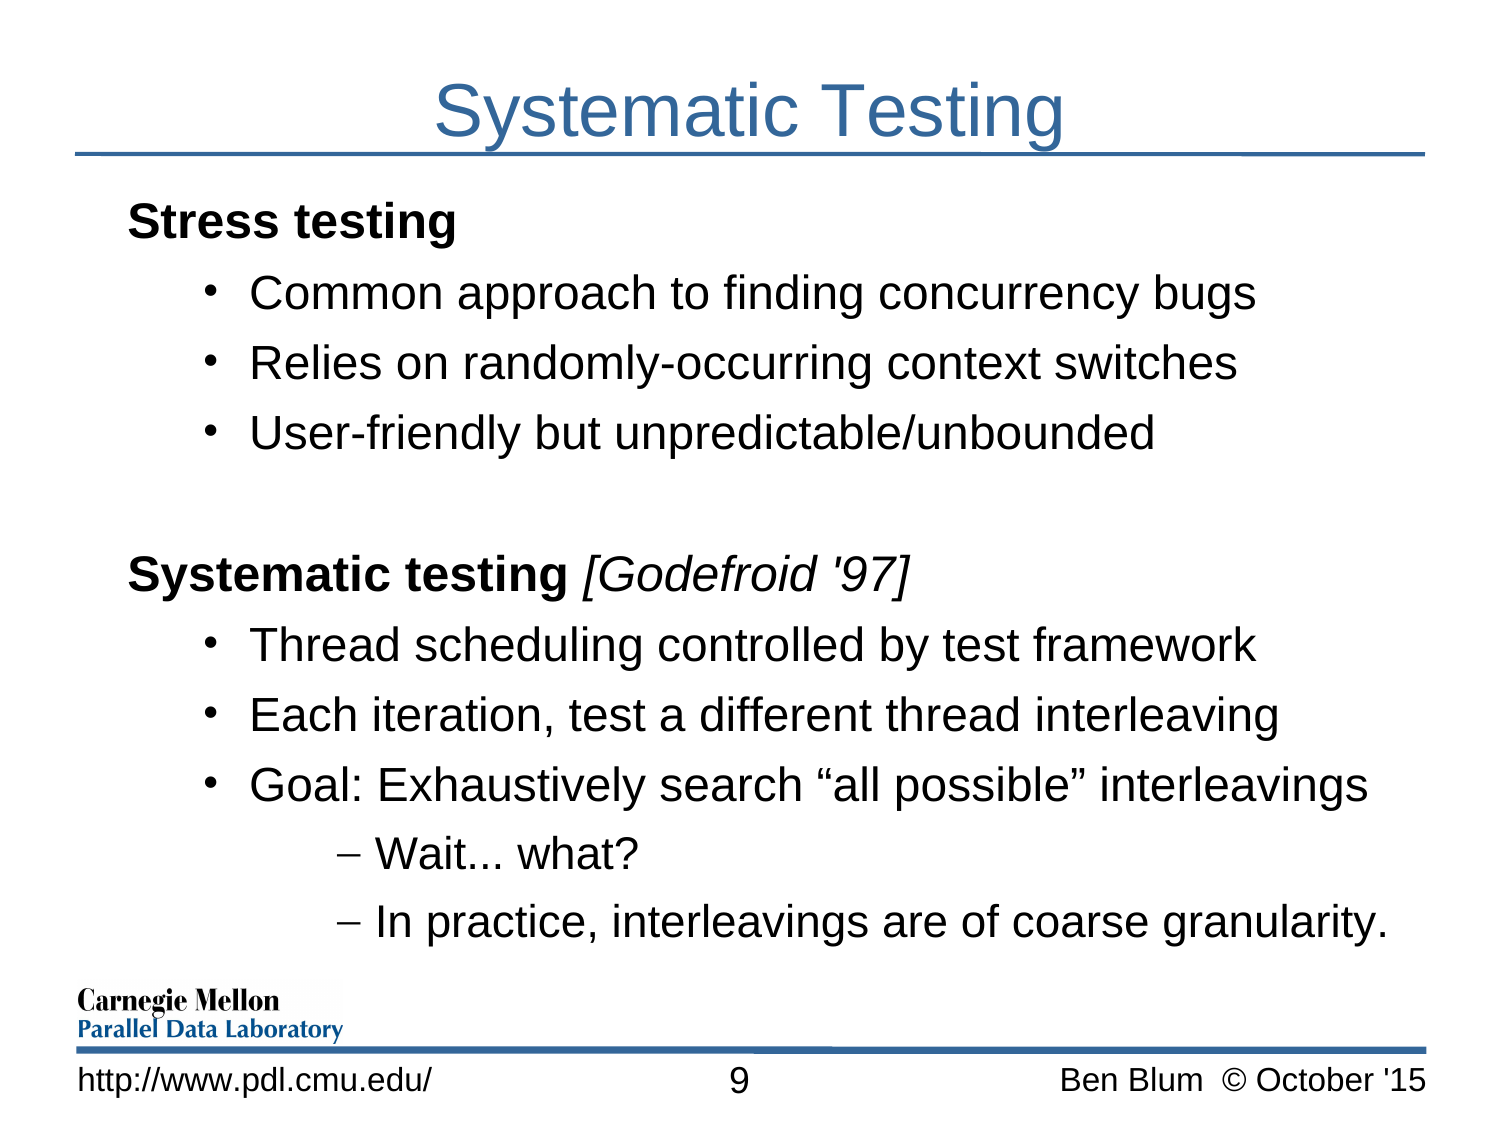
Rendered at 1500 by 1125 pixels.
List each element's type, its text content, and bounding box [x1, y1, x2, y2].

list Stress testing Common approach to finding concurrency bugs Relies on randomly-occurring context switches User-friendly but unpredictable/unbounded Systematic testing [Godefroid '97] Thread scheduling controlled by test framework Each iteration, test a different thread interleaving Goal: Exhaustively search “all possible” interleavings Wait... what? In practice, interleavings are of coarse granularity. [112, 181, 1426, 954]
picture [77, 979, 343, 1044]
title Systematic Testing [112, 49, 1388, 163]
